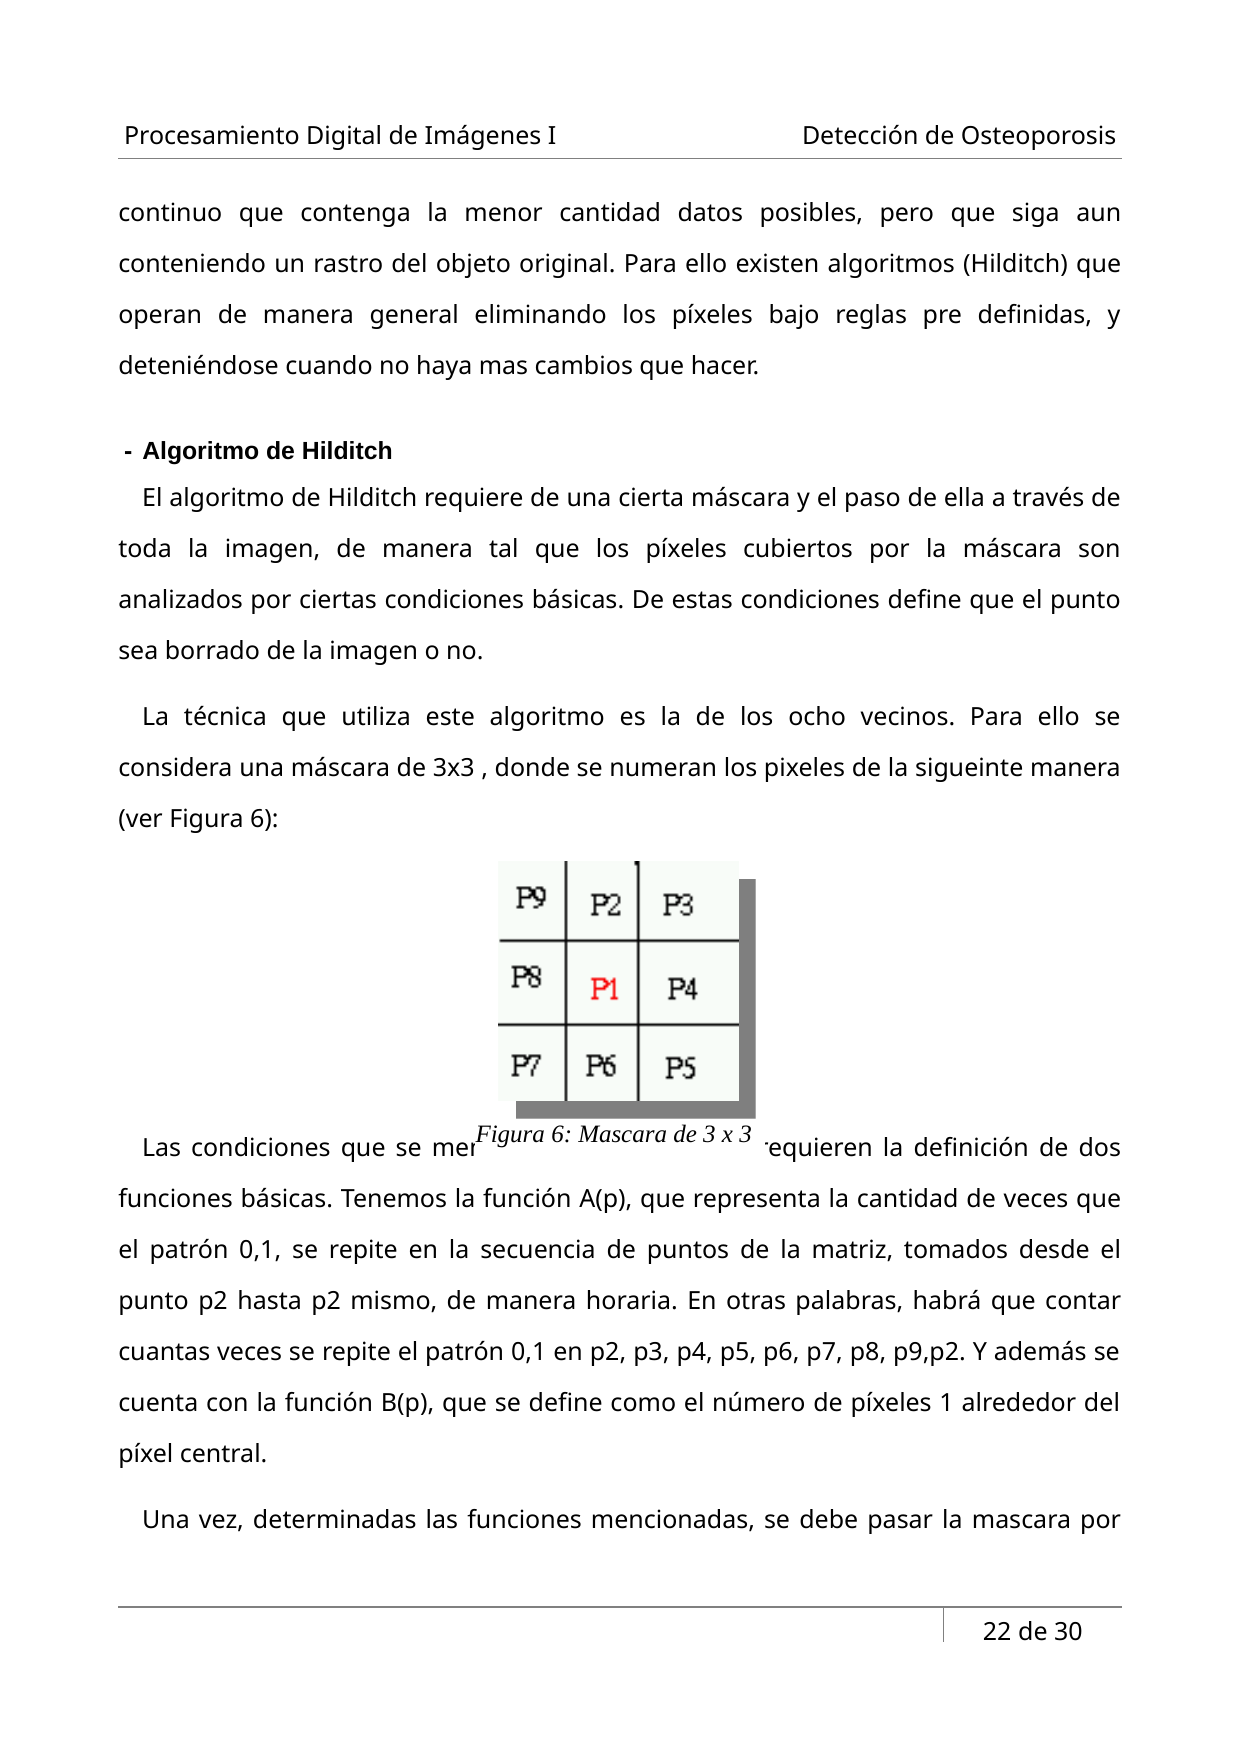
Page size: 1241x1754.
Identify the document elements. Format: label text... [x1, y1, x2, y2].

text La técnica que utiliza este algoritmo es la de los ocho vecinos. Para ello se considera una máscara de 3x3 , donde se numeran los pixeles de la sigueinte manera (ver Figura 6): [118, 699, 1122, 835]
picture [498, 861, 739, 1101]
text continuo que contenga la menor cantidad datos posibles, pero que siga aun conteniendo un rastro del objeto original. Para ello existen algoritmos (Hilditch) que operan de manera general eliminando los píxeles bajo reglas pre definidas, y deteniéndose cuando no haya mas cambios que hacer. [118, 195, 1122, 382]
subtitle Algoritmo de Hilditch [124, 436, 1122, 464]
text El algoritmo de Hilditch requiere de una cierta máscara y el paso de ella a través de toda la imagen, de manera tal que los píxeles cubiertos por la máscara son analizados por ciertas condiciones básicas. De estas condiciones define que el punto sea borrado de la imagen o no. [118, 480, 1122, 667]
text Una vez, determinadas las funciones mencionadas, se debe pasar la mascara por [118, 1501, 1122, 1535]
text Las condiciones que se mencionaron inicialmente, requieren la definición de dos funciones básicas. Tenemos la función A(p), que representa la cantidad de veces que el patrón 0,1, se repite en la secuencia de puntos de la matriz, tomados desde el punto p2 hasta p2 mismo, de manera horaria. En otras palabras, habrá que contar cuantas veces se repite el patrón 0,1 en p2, p3, p4, p5, p6, p7, p8, p9,p2. Y además se cuenta con la función B(p), que se define como el número de píxeles 1 alrededor del píxel central. [118, 1129, 1122, 1470]
text Figura 6: Mascara de 3 x 3 [475, 1101, 765, 1147]
